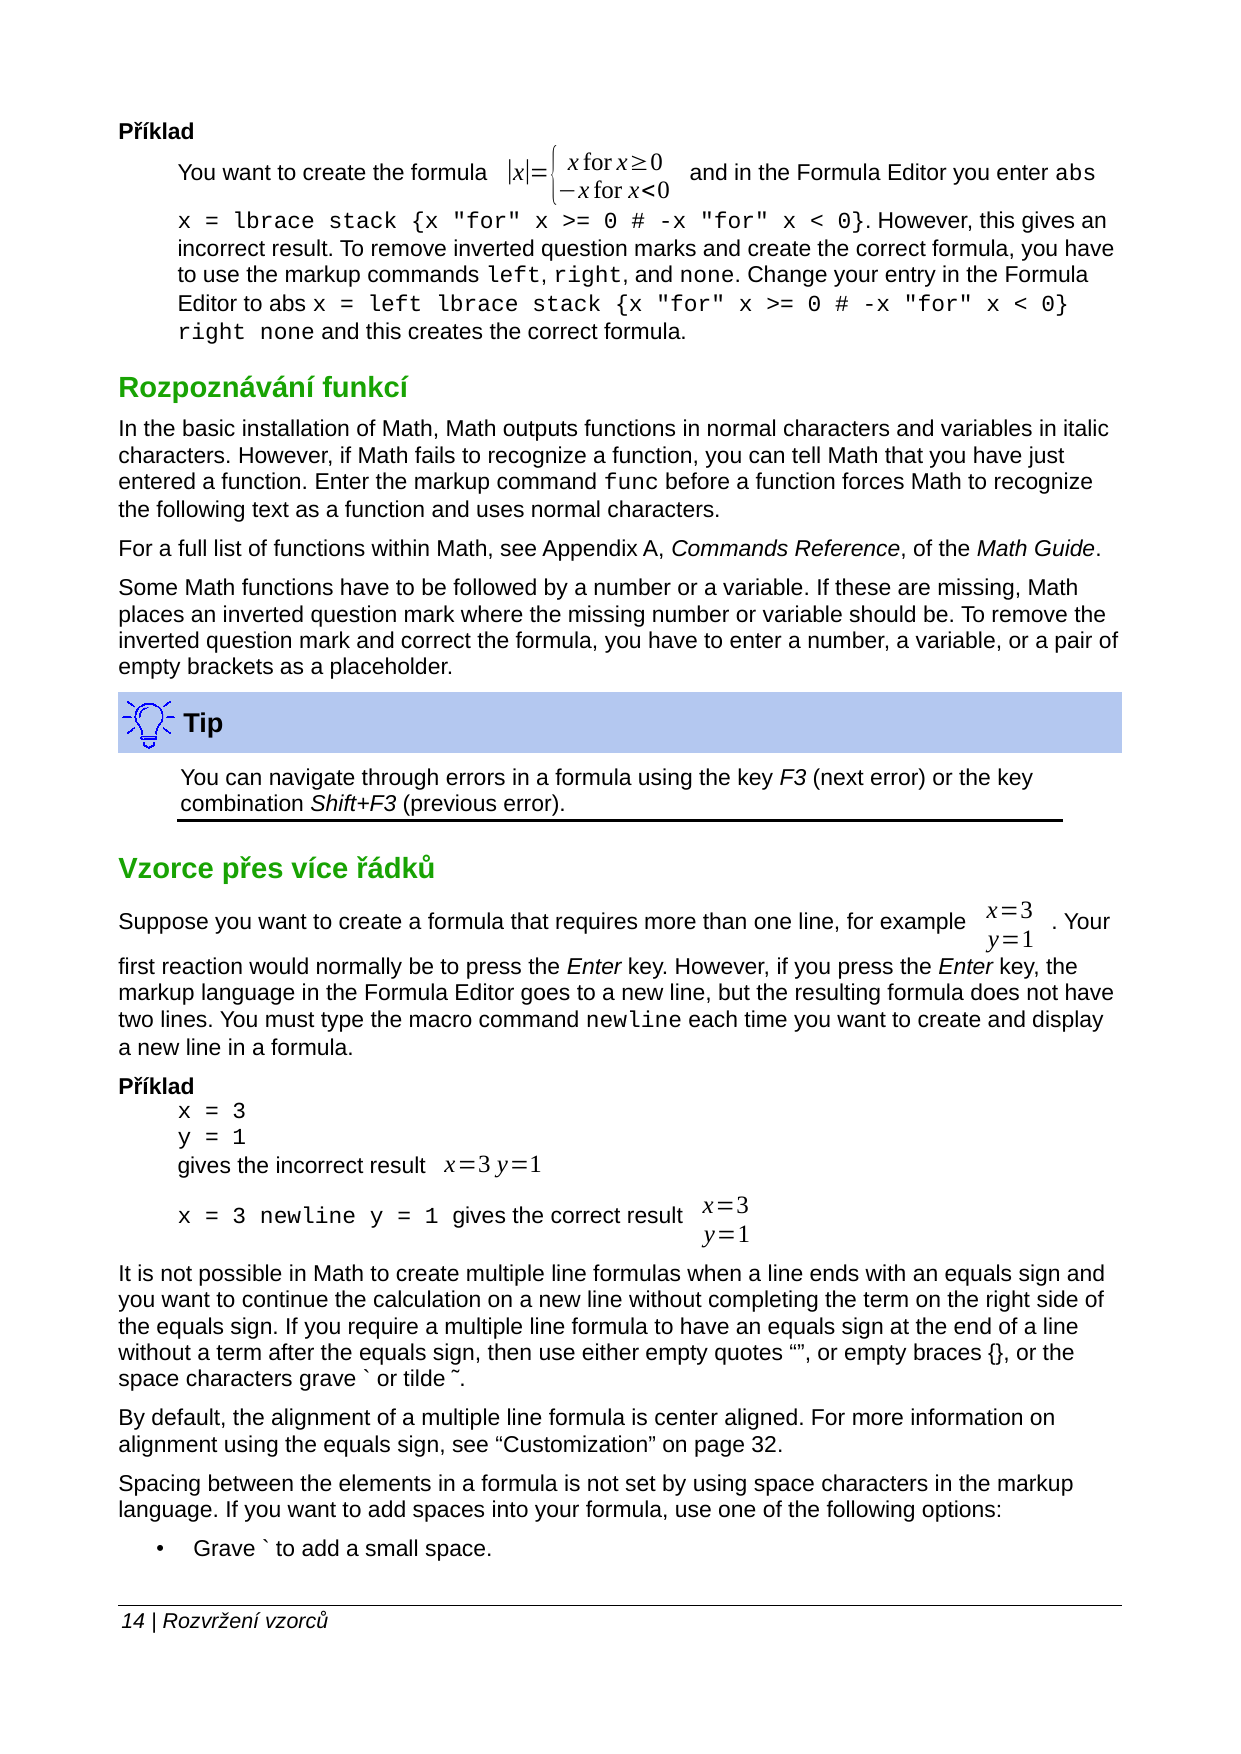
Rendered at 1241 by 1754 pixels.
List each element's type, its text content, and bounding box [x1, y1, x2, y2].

text x = 3 y = 1 gives the incorrect result [177, 1099, 1122, 1178]
text Suppose you want to create a formula that requires more than one line, for example. Your first reaction would normally be to press the Enter key. However, if you press the Enter key, the markup language in the Formula Editor goes to a new line, but the resulting formula does not have two lines. You must type the macro command newline each time you want to create and display a new line in a formula. [118, 896, 1122, 1060]
subtitle Vzorce přes více řádků [118, 851, 1122, 884]
text Some Math functions have to be followed by a number or a variable. If these are missing, Math places an inverted question mark where the missing number or variable should be. To remove the inverted question mark and correct the formula, you have to enter a number, a variable, or a pair of empty brackets as a placeholder. [118, 574, 1122, 679]
text By default, the alignment of a multiple line formula is center aligned. For more information on alignment using the equals sign, see “Customization” on page 32. [118, 1404, 1122, 1457]
text Příklad [118, 1073, 1122, 1099]
picture [119, 693, 179, 753]
text You want to create the formulaand in the Formula Editor you enter abs x = lbrace stack {x "for" x >= 0 # -x "for" x < 0}. However, this gives an incorrect result. To remove inverted question marks and create the correct formula, you have to use the markup commands left, right, and none. Change your entry in the Formula Editor to abs x = left lbrace stack {x "for" x >= 0 # -x "for" x < 0} right none and this creates the correct formula. [177, 144, 1122, 346]
text Spacing between the elements in a formula is not set by using space characters in the markup language. If you want to add spaces into your formula, use one of the following options: [118, 1469, 1122, 1522]
subtitle Rozpoznávání funkcí [118, 370, 1122, 404]
text For a full list of functions within Math, see Appendix A, Commands Reference, of the Math Guide. [118, 535, 1122, 562]
text Příklad [118, 118, 1122, 144]
subtitle Tip [118, 692, 1122, 753]
text In the basic installation of Math, Math outputs functions in normal characters and variables in italic characters. However, if Math fails to recognize a function, you can tell Math that you have just entered a function. Enter the markup command func before a function forces Math to recognize the following text as a function and uses normal characters. [118, 415, 1122, 523]
text x = 3 newline y = 1 gives the correct result [177, 1191, 1122, 1247]
list Grave ` to add a small space. [156, 1535, 1122, 1561]
text You can navigate through errors in a formula using the key F3 (next error) or the key combination Shift+F3 (previous error). [177, 761, 1063, 819]
text It is not possible in Math to create multiple line formulas when a line ends with an equals sign and you want to continue the calculation on a new line without completing the term on the right side of the equals sign. If you require a multiple line formula to have an equals sign at the end of a line without a term after the equals sign, then use either empty quotes “”, or empty braces {}, or the space characters grave ` or tilde ˜. [118, 1260, 1122, 1392]
